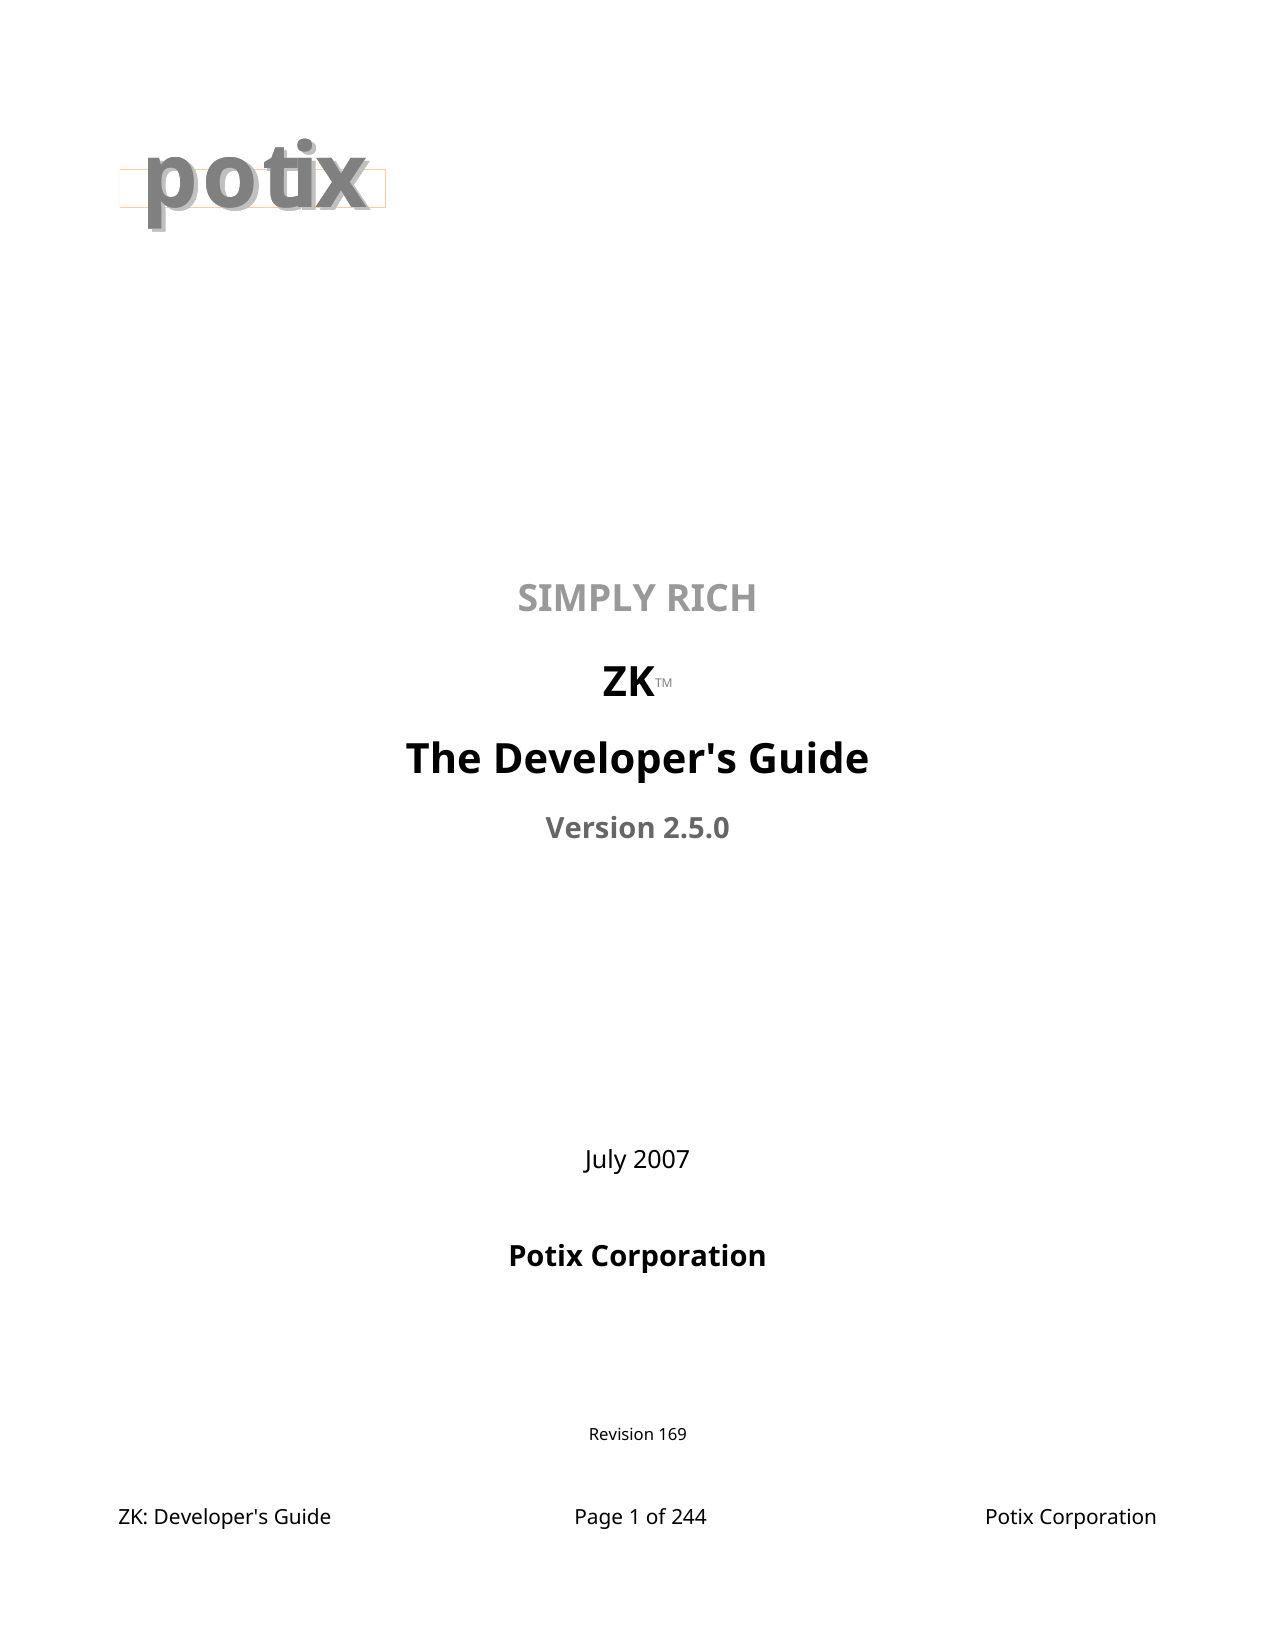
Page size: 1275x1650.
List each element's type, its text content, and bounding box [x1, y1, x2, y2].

text ZKTM [118, 652, 1157, 708]
text July 2007 [118, 1142, 1157, 1176]
text The Developer's Guide [118, 729, 1157, 786]
text Version 2.5.0 [118, 807, 1157, 847]
text Revision 169 [118, 1422, 1157, 1445]
text Potix Corporation [118, 1235, 1157, 1275]
text SIMPLY RICH [118, 571, 1157, 622]
